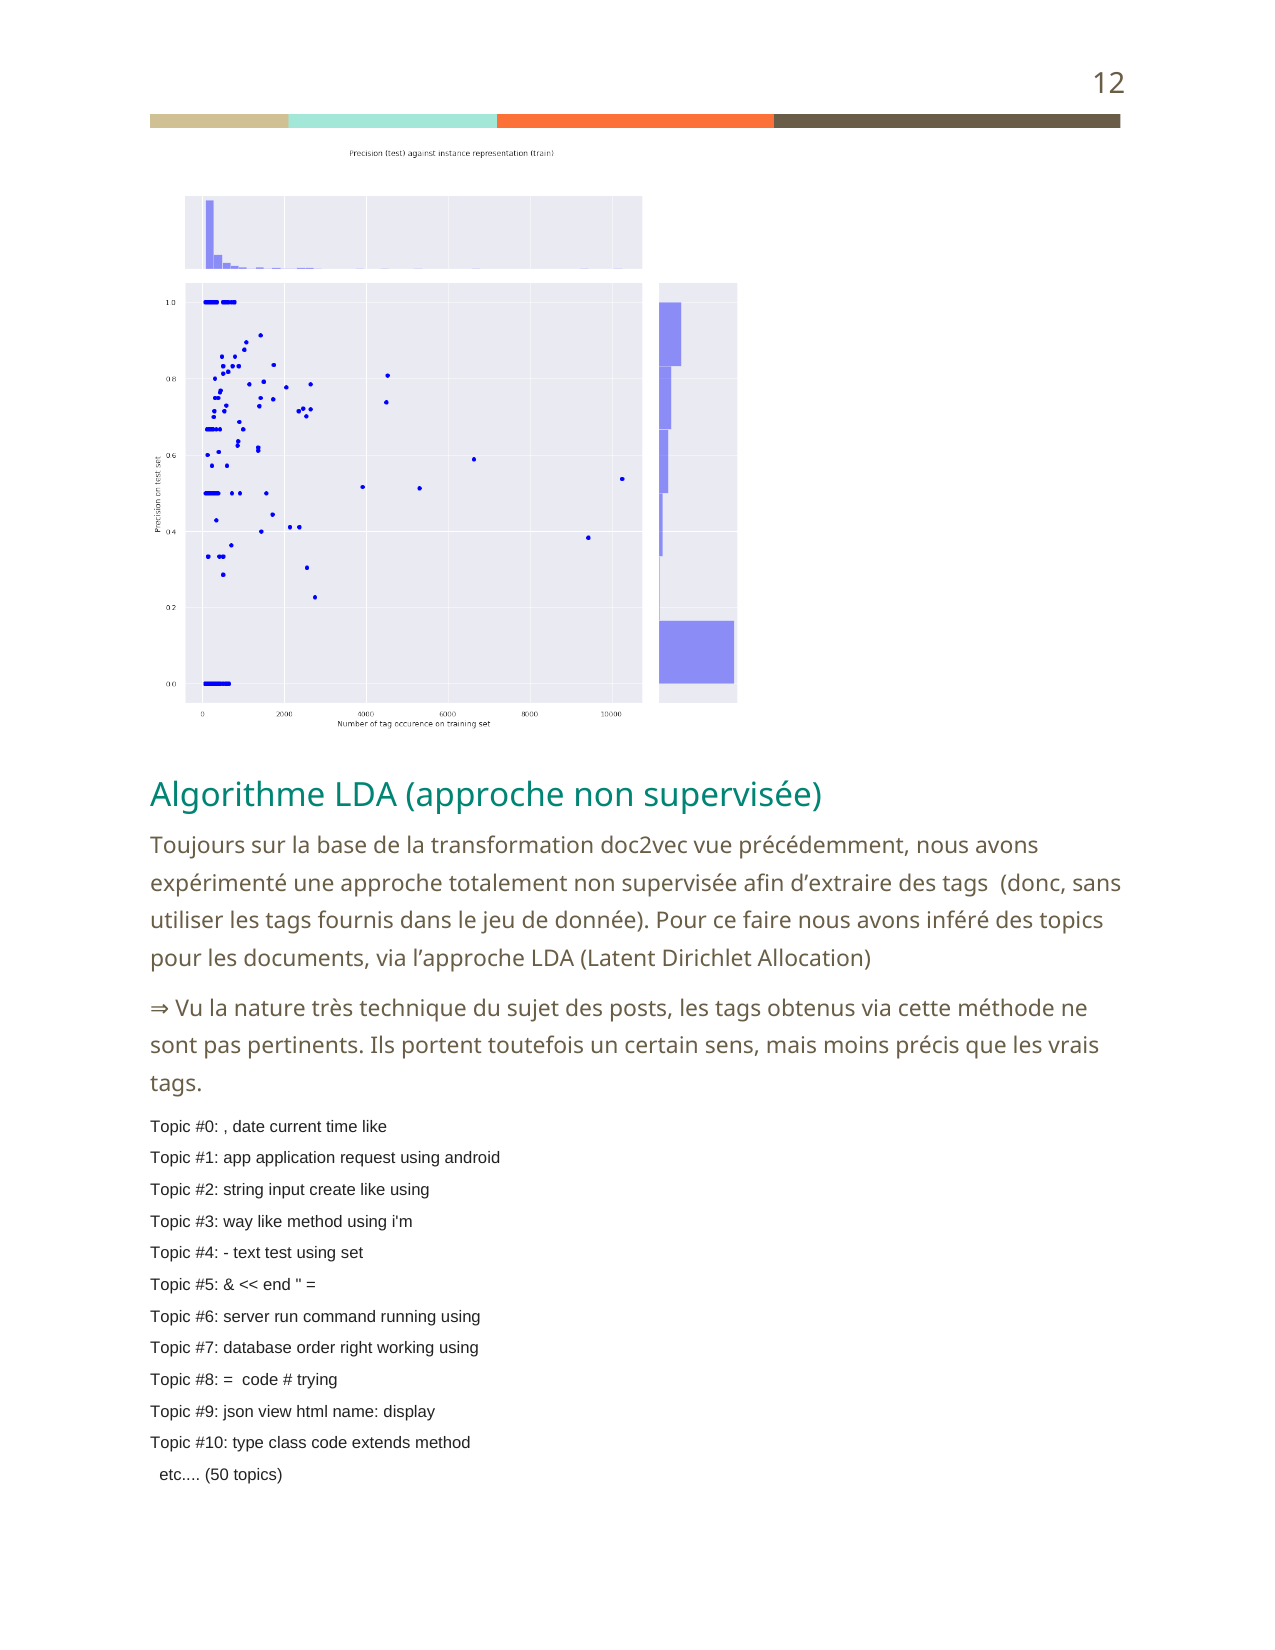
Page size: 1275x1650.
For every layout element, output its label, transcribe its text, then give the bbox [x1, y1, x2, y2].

text Topic #1: app application request using android [150, 1148, 1125, 1167]
text Toujours sur la base de la transformation doc2vec vue précédemment, nous avons expérimenté une approche totalement non supervisée afin d’extraire des tags (donc, sans utiliser les tags fournis dans le jeu de donnée). Pour ce faire nous avons inféré des topics pour les documents, via l’approche LDA (Latent Dirichlet Allocation) [150, 829, 1125, 973]
text Topic #0: , date current time like [150, 1116, 1125, 1136]
subtitle Algorithme LDA (approche non supervisée) [150, 771, 1125, 816]
text Topic #7: database order right working using [150, 1338, 1125, 1357]
picture [150, 146, 741, 732]
text etc.... (50 topics) [150, 1465, 1125, 1484]
text Topic #3: way like method using i'm [150, 1211, 1125, 1231]
text Topic #10: type class code extends method [150, 1433, 1125, 1452]
picture [150, 114, 1121, 128]
text Topic #2: string input create like using [150, 1180, 1125, 1199]
text Topic #5: & << end " = [150, 1275, 1125, 1294]
text Topic #6: server run command running using [150, 1306, 1125, 1326]
text Topic #4: - text test using set [150, 1243, 1125, 1262]
text ⇒ Vu la nature très technique du sujet des posts, les tags obtenus via cette méthode ne sont pas pertinents. Ils portent toutefois un certain sens, mais moins précis que les vrais tags. [150, 991, 1125, 1098]
text Topic #9: json view html name: display [150, 1401, 1125, 1421]
text Topic #8: = code # trying [150, 1370, 1125, 1389]
